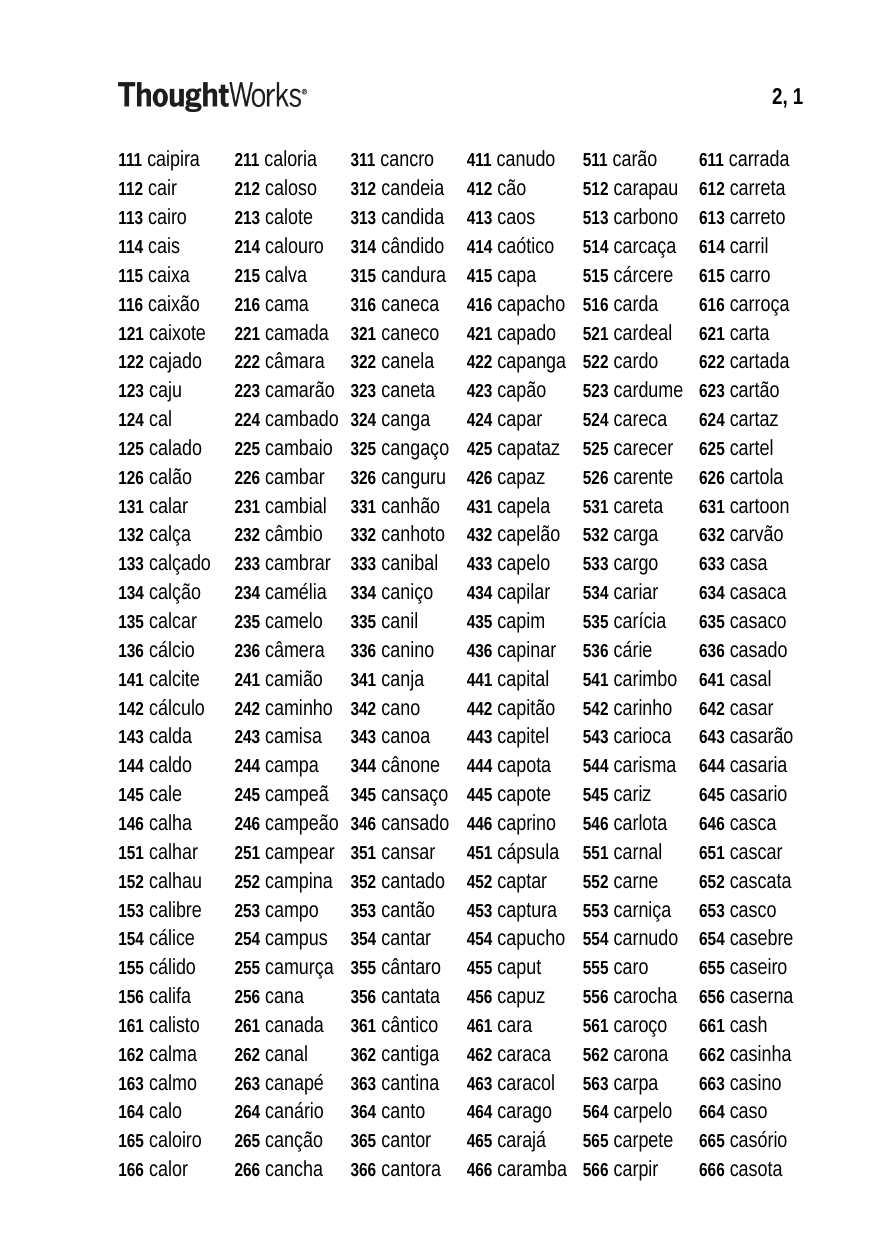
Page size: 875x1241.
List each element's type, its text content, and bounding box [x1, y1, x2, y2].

text 624 cartaz [699, 406, 815, 431]
text 534 cariar [583, 579, 699, 604]
text 115 caixa [118, 262, 234, 287]
text 644 casaria [699, 752, 815, 777]
text 213 calote [234, 204, 350, 229]
text 436 capinar [467, 637, 583, 662]
text 555 caro [583, 954, 699, 979]
text 513 carbono [583, 204, 699, 229]
text 511 carão [583, 146, 699, 171]
text 553 carniça [583, 896, 699, 922]
text 353 cantão [350, 896, 467, 922]
text 652 cascata [699, 868, 815, 893]
text 664 caso [699, 1098, 815, 1123]
text 262 canal [234, 1041, 350, 1066]
text 662 casinha [699, 1041, 815, 1066]
text 364 canto [350, 1098, 467, 1123]
text 242 caminho [234, 694, 350, 719]
text 225 cambaio [234, 435, 350, 460]
text 136 cálcio [118, 637, 234, 662]
text 226 cambar [234, 464, 350, 489]
text 331 canhão [350, 492, 467, 518]
text 614 carril [699, 233, 815, 258]
text 626 cartola [699, 464, 815, 489]
text 113 cairo [118, 204, 234, 229]
text 316 caneca [350, 291, 467, 316]
text 142 cálculo [118, 694, 234, 719]
text 665 casório [699, 1127, 815, 1152]
text 545 cariz [583, 781, 699, 806]
picture [118, 82, 307, 112]
text 233 cambrar [234, 550, 350, 575]
text 116 caixão [118, 291, 234, 316]
text 453 captura [467, 896, 583, 922]
text 315 candura [350, 262, 467, 287]
text 133 calçado [118, 550, 234, 575]
text 334 caniço [350, 579, 467, 604]
text 446 caprino [467, 810, 583, 835]
text 324 canga [350, 406, 467, 431]
text 515 cárcere [583, 262, 699, 287]
text 224 cambado [234, 406, 350, 431]
text 244 campa [234, 752, 350, 777]
text 354 cantar [350, 925, 467, 950]
text 655 caseiro [699, 954, 815, 979]
text 253 campo [234, 896, 350, 922]
text 111 caipira [118, 146, 234, 171]
text 165 caloiro [118, 1127, 234, 1152]
text 152 calhau [118, 868, 234, 893]
text 153 calibre [118, 896, 234, 922]
text 415 capa [467, 262, 583, 287]
text 256 cana [234, 983, 350, 1008]
text 211 caloria [234, 146, 350, 171]
text 155 cálido [118, 954, 234, 979]
text 616 carroça [699, 291, 815, 316]
text 355 cântaro [350, 954, 467, 979]
text 451 cápsula [467, 839, 583, 864]
text 132 calça [118, 521, 234, 546]
text 123 caju [118, 377, 234, 402]
text 266 cancha [234, 1156, 350, 1181]
text 642 casar [699, 694, 815, 719]
text 162 calma [118, 1041, 234, 1066]
text 654 casebre [699, 925, 815, 950]
text 314 cândido [350, 233, 467, 258]
text 311 cancro [350, 146, 467, 171]
text 526 carente [583, 464, 699, 489]
text 236 câmera [234, 637, 350, 662]
text 146 calha [118, 810, 234, 835]
text 411 canudo [467, 146, 583, 171]
text 422 capanga [467, 348, 583, 373]
text 643 casarão [699, 723, 815, 748]
text 164 calo [118, 1098, 234, 1123]
text 161 calisto [118, 1012, 234, 1037]
text 261 canada [234, 1012, 350, 1037]
text 653 casco [699, 896, 815, 922]
text 661 cash [699, 1012, 815, 1037]
text 114 cais [118, 233, 234, 258]
text 264 canário [234, 1098, 350, 1123]
text 565 carpete [583, 1127, 699, 1152]
text 346 cansado [350, 810, 467, 835]
text 424 capar [467, 406, 583, 431]
text 466 caramba [467, 1156, 583, 1181]
text 533 cargo [583, 550, 699, 575]
text 563 carpa [583, 1069, 699, 1095]
text 414 caótico [467, 233, 583, 258]
text 144 caldo [118, 752, 234, 777]
text 223 camarão [234, 377, 350, 402]
text 535 carícia [583, 608, 699, 633]
text 141 calcite [118, 666, 234, 691]
text 412 cão [467, 175, 583, 200]
text 335 canil [350, 608, 467, 633]
text 522 cardo [583, 348, 699, 373]
text 222 câmara [234, 348, 350, 373]
text 516 carda [583, 291, 699, 316]
text 536 cárie [583, 637, 699, 662]
text 646 casca [699, 810, 815, 835]
text 445 capote [467, 781, 583, 806]
text 434 capilar [467, 579, 583, 604]
text 551 carnal [583, 839, 699, 864]
text 235 camelo [234, 608, 350, 633]
text 425 capataz [467, 435, 583, 460]
text 321 caneco [350, 319, 467, 344]
text 554 carnudo [583, 925, 699, 950]
text 656 caserna [699, 983, 815, 1008]
text 135 calcar [118, 608, 234, 633]
text 611 carrada [699, 146, 815, 171]
text 435 capim [467, 608, 583, 633]
text 512 carapau [583, 175, 699, 200]
text 443 capitel [467, 723, 583, 748]
text 112 cair [118, 175, 234, 200]
text 234 camélia [234, 579, 350, 604]
text 156 califa [118, 983, 234, 1008]
text 623 cartão [699, 377, 815, 402]
text 265 canção [234, 1127, 350, 1152]
text 632 carvão [699, 521, 815, 546]
text 444 capota [467, 752, 583, 777]
text 431 capela [467, 492, 583, 518]
text 433 capelo [467, 550, 583, 575]
text 124 cal [118, 406, 234, 431]
text 134 calção [118, 579, 234, 604]
text 221 camada [234, 319, 350, 344]
text 463 caracol [467, 1069, 583, 1095]
text 633 casa [699, 550, 815, 575]
text 556 carocha [583, 983, 699, 1008]
text 154 cálice [118, 925, 234, 950]
text 562 carona [583, 1041, 699, 1066]
text 613 carreto [699, 204, 815, 229]
text 452 captar [467, 868, 583, 893]
text 612 carreta [699, 175, 815, 200]
text 245 campeã [234, 781, 350, 806]
text 212 caloso [234, 175, 350, 200]
text 131 calar [118, 492, 234, 518]
text 441 capital [467, 666, 583, 691]
text 432 capelão [467, 521, 583, 546]
text 615 carro [699, 262, 815, 287]
text 566 carpir [583, 1156, 699, 1181]
text 313 candida [350, 204, 467, 229]
text 532 carga [583, 521, 699, 546]
text 426 capaz [467, 464, 583, 489]
text 663 casino [699, 1069, 815, 1095]
text 333 canibal [350, 550, 467, 575]
text 352 cantado [350, 868, 467, 893]
text 361 cântico [350, 1012, 467, 1037]
text 523 cardume [583, 377, 699, 402]
text 514 carcaça [583, 233, 699, 258]
text 621 carta [699, 319, 815, 344]
text 232 câmbio [234, 521, 350, 546]
text 564 carpelo [583, 1098, 699, 1123]
text 625 cartel [699, 435, 815, 460]
text 561 caroço [583, 1012, 699, 1037]
text 323 caneta [350, 377, 467, 402]
text 362 cantiga [350, 1041, 467, 1066]
text 214 calouro [234, 233, 350, 258]
text 336 canino [350, 637, 467, 662]
text 342 cano [350, 694, 467, 719]
text 531 careta [583, 492, 699, 518]
text 641 casal [699, 666, 815, 691]
text 462 caraca [467, 1041, 583, 1066]
text 231 cambial [234, 492, 350, 518]
text 465 carajá [467, 1127, 583, 1152]
text 366 cantora [350, 1156, 467, 1181]
text 166 calor [118, 1156, 234, 1181]
text 651 cascar [699, 839, 815, 864]
text 122 cajado [118, 348, 234, 373]
text 344 cânone [350, 752, 467, 777]
text 216 cama [234, 291, 350, 316]
text 442 capitão [467, 694, 583, 719]
text 546 carlota [583, 810, 699, 835]
text 145 cale [118, 781, 234, 806]
text 464 carago [467, 1098, 583, 1123]
text 246 campeão [234, 810, 350, 835]
text 255 camurça [234, 954, 350, 979]
text 251 campear [234, 839, 350, 864]
text 423 capão [467, 377, 583, 402]
text 622 cartada [699, 348, 815, 373]
text 163 calmo [118, 1069, 234, 1095]
text 343 canoa [350, 723, 467, 748]
text 345 cansaço [350, 781, 467, 806]
text 356 cantata [350, 983, 467, 1008]
text 666 casota [699, 1156, 815, 1181]
text 365 cantor [350, 1127, 467, 1152]
text 351 cansar [350, 839, 467, 864]
text 121 caixote [118, 319, 234, 344]
text 521 cardeal [583, 319, 699, 344]
text 552 carne [583, 868, 699, 893]
text 263 canapé [234, 1069, 350, 1095]
text 634 casaca [699, 579, 815, 604]
text 454 capucho [467, 925, 583, 950]
text 461 cara [467, 1012, 583, 1037]
text 543 carioca [583, 723, 699, 748]
text 544 carisma [583, 752, 699, 777]
text 215 calva [234, 262, 350, 287]
text 341 canja [350, 666, 467, 691]
text 631 cartoon [699, 492, 815, 518]
text 125 calado [118, 435, 234, 460]
text 254 campus [234, 925, 350, 950]
text 421 capado [467, 319, 583, 344]
text 456 capuz [467, 983, 583, 1008]
text 322 canela [350, 348, 467, 373]
text 542 carinho [583, 694, 699, 719]
text 363 cantina [350, 1069, 467, 1095]
text 645 casario [699, 781, 815, 806]
text 151 calhar [118, 839, 234, 864]
text 143 calda [118, 723, 234, 748]
text 241 camião [234, 666, 350, 691]
text 252 campina [234, 868, 350, 893]
text 325 cangaço [350, 435, 467, 460]
text 636 casado [699, 637, 815, 662]
text 126 calão [118, 464, 234, 489]
text 243 camisa [234, 723, 350, 748]
text 332 canhoto [350, 521, 467, 546]
text 312 candeia [350, 175, 467, 200]
text 416 capacho [467, 291, 583, 316]
text 541 carimbo [583, 666, 699, 691]
text 635 casaco [699, 608, 815, 633]
text 525 carecer [583, 435, 699, 460]
text 413 caos [467, 204, 583, 229]
text 524 careca [583, 406, 699, 431]
text 326 canguru [350, 464, 467, 489]
text 2, 1 [685, 83, 803, 109]
text 455 caput [467, 954, 583, 979]
